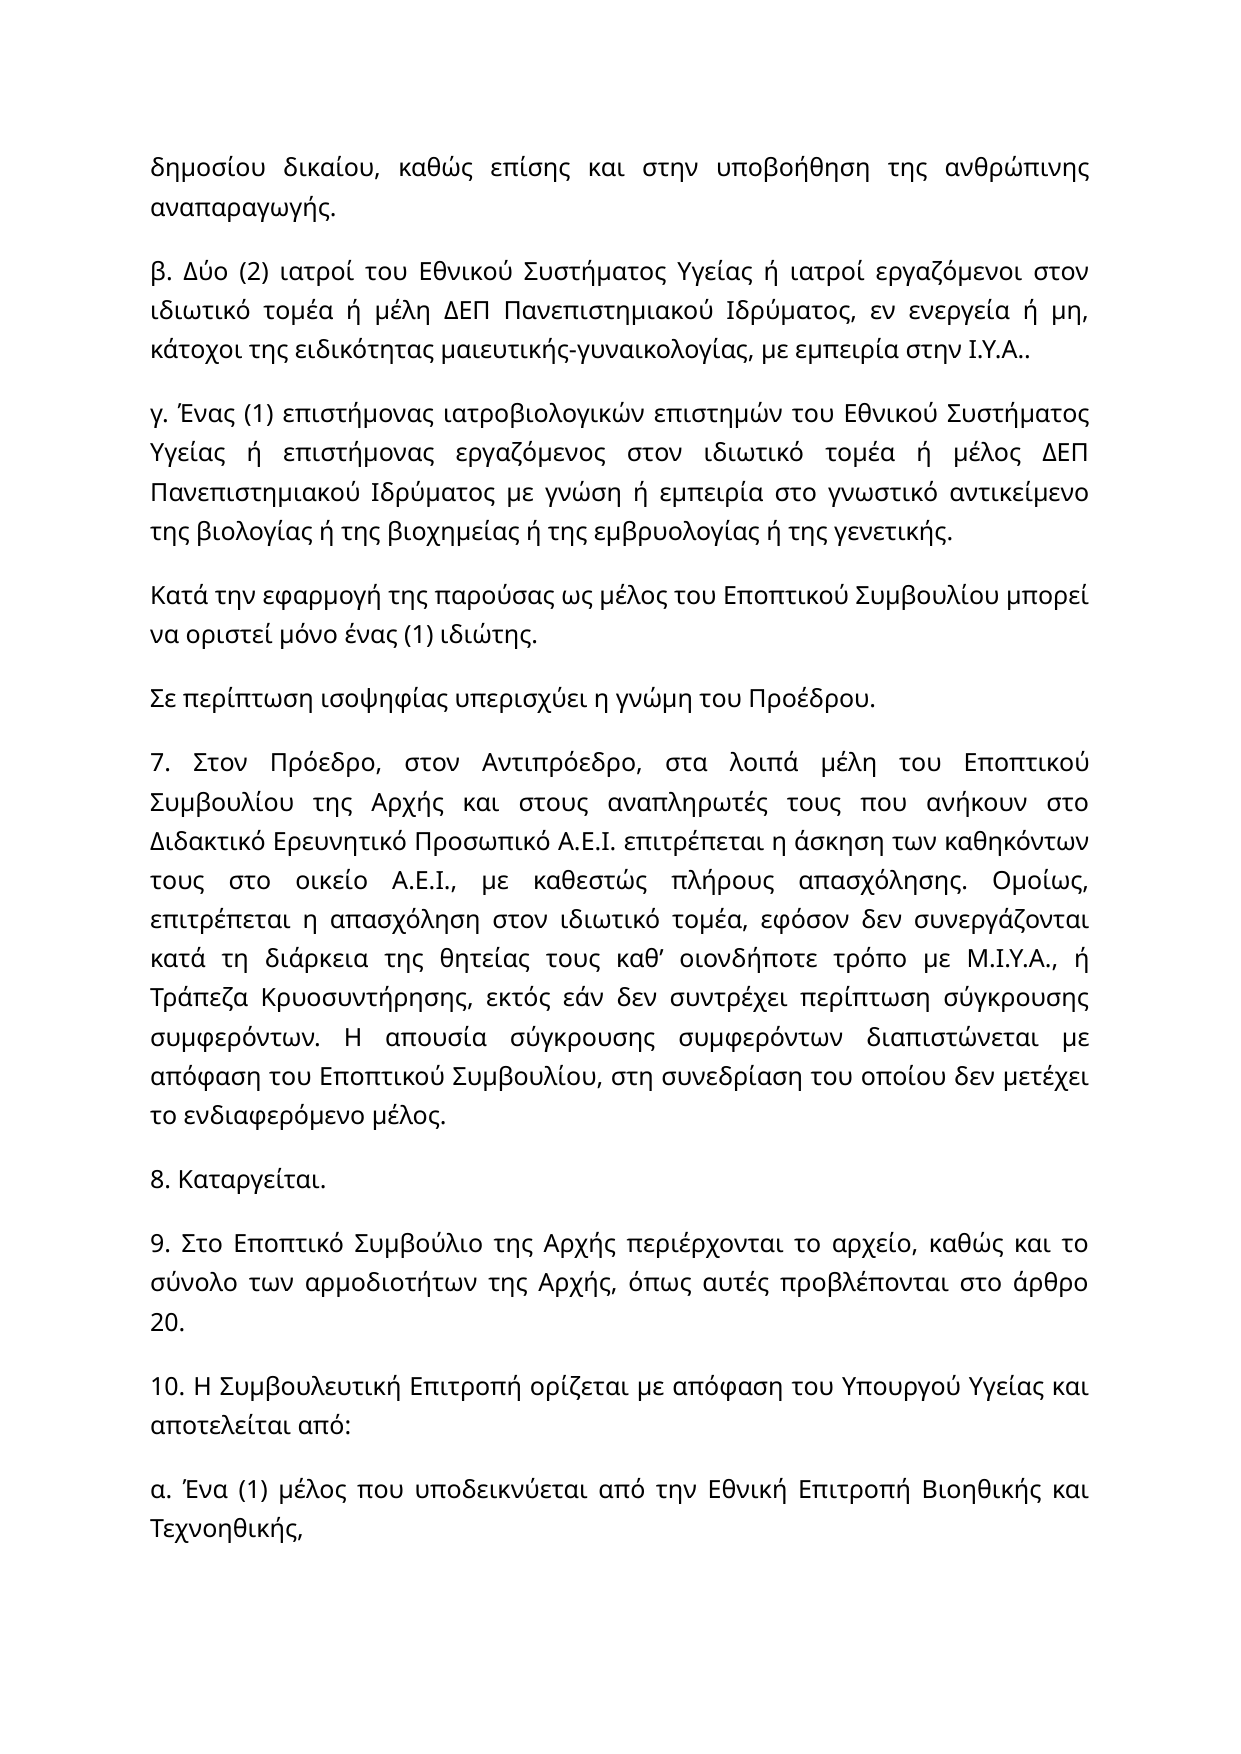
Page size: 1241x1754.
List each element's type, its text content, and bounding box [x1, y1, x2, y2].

text 7. Στον Πρόεδρο, στον Αντιπρόεδρο, στα λοιπά μέλη του Εποπτικού Συμβουλίου της Αρχής και στους αναπληρωτές τους που ανήκουν στο Διδακτικό Ερευνητικό Προσωπικό Α.Ε.Ι. επιτρέπεται η άσκηση των καθηκόντων τους στο οικείο Α.Ε.Ι., με καθεστώς πλήρους απασχόλησης. Ομοίως, επιτρέπεται η απασχόληση στον ιδιωτικό τομέα, εφόσον δεν συνεργάζονται κατά τη διάρκεια της θητείας τους καθ’ οιονδήποτε τρόπο με Μ.Ι.Υ.Α., ή Τράπεζα Κρυοσυντήρησης, εκτός εάν δεν συντρέχει περίπτωση σύγκρουσης συμφερόντων. Η απουσία σύγκρουσης συμφερόντων διαπιστώνεται με απόφαση του Εποπτικού Συμβουλίου, στη συνεδρίαση του οποίου δεν μετέχει το ενδιαφερόμενο μέλος. [150, 745, 1090, 1132]
text 10. Η Συμβουλευτική Επιτροπή ορίζεται με απόφαση του Υπουργού Υγείας και αποτελείται από: [150, 1368, 1090, 1442]
text γ. Ένας (1) επιστήμονας ιατροβιολογικών επιστημών του Εθνικού Συστήματος Υγείας ή επιστήμονας εργαζόμενος στον ιδιωτικό τομέα ή μέλος ΔΕΠ Πανεπιστημιακού Ιδρύματος με γνώση ή εμπειρία στο γνωστικό αντικείμενο της βιολογίας ή της βιοχημείας ή της εμβρυολογίας ή της γενετικής. [150, 396, 1090, 547]
text 8. Καταργείται. [150, 1162, 1090, 1196]
text β. Δύο (2) ιατροί του Εθνικού Συστήματος Υγείας ή ιατροί εργαζόμενοι στον ιδιωτικό τομέα ή μέλη ΔΕΠ Πανεπιστημιακού Ιδρύματος, εν ενεργεία ή μη, κάτοχοι της ειδικότητας μαιευτικής-γυναικολογίας, με εμπειρία στην Ι.Υ.Α.. [150, 253, 1090, 366]
text Σε περίπτωση ισοψηφίας υπερισχύει η γνώμη του Προέδρου. [150, 681, 1090, 715]
text α. Ένα (1) μέλος που υποδεικνύεται από την Εθνική Επιτροπή Βιοηθικής και Τεχνοηθικής, [150, 1472, 1090, 1545]
text 9. Στο Εποπτικό Συμβούλιο της Αρχής περιέρχονται το αρχείο, καθώς και το σύνολο των αρμοδιοτήτων της Αρχής, όπως αυτές προβλέπονται στο άρθρο 20. [150, 1226, 1090, 1338]
text Κατά την εφαρμογή της παρούσας ως μέλος του Εποπτικού Συμβουλίου μπορεί να οριστεί μόνο ένας (1) ιδιώτης. [150, 577, 1090, 651]
text δημοσίου δικαίου, καθώς επίσης και στην υποβοήθηση της ανθρώπινης αναπαραγωγής. [150, 150, 1090, 223]
